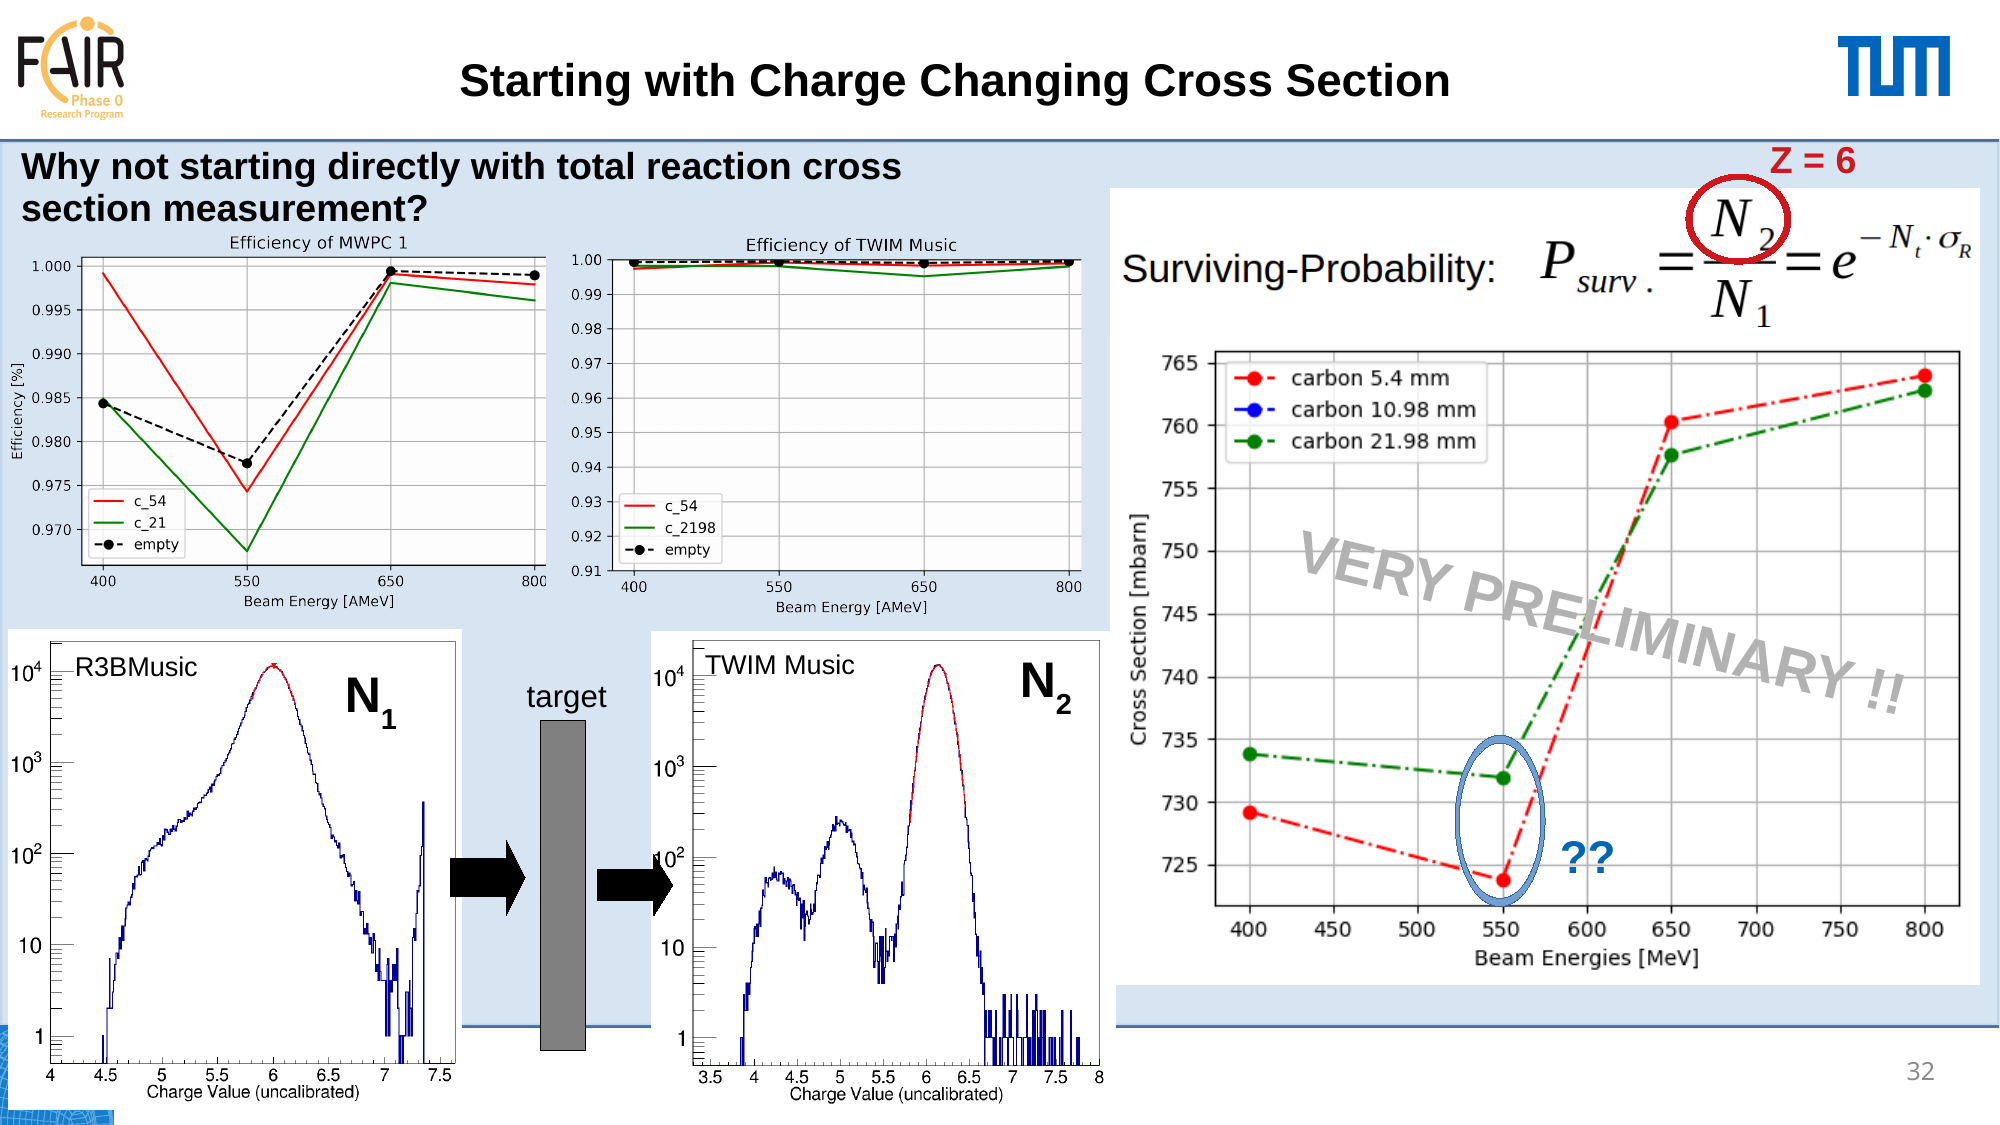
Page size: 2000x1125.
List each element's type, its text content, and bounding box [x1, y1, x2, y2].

text_box TWIM Music [690, 642, 1051, 688]
text_box R3BMusic [60, 645, 226, 691]
picture [0, 629, 462, 1125]
text_box VERY PRELIMINARY !! [1274, 507, 1936, 741]
text_box target [491, 671, 642, 722]
text_box Z = 6 [1755, 131, 1966, 189]
picture [1838, 36, 1950, 96]
picture [1693, 188, 1784, 258]
text_box [540, 722, 586, 1051]
text_box Why not starting directly with total reaction cross section measurement? [6, 138, 1027, 238]
text_box N2 [1005, 645, 1096, 728]
picture [564, 231, 1082, 622]
text_box [450, 840, 526, 916]
picture [15, 15, 142, 120]
text_box N1 [330, 660, 421, 743]
picture [651, 188, 1981, 1105]
text_box [1455, 735, 1546, 907]
text_box ?? [1545, 825, 1681, 892]
text_box [1685, 174, 1791, 265]
text_box [597, 854, 673, 916]
picture [5, 225, 546, 616]
text_box Starting with Charge Changing Cross Section [333, 47, 1579, 114]
